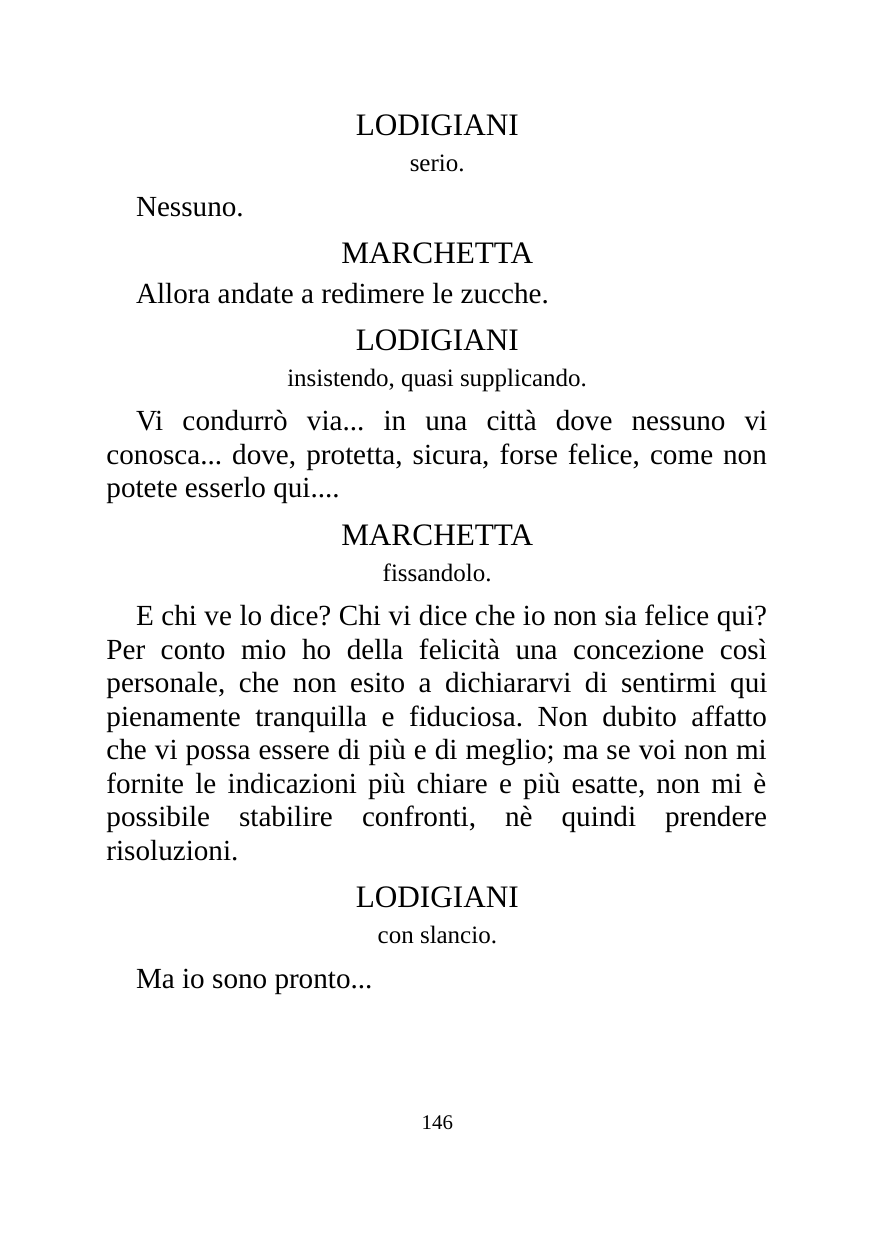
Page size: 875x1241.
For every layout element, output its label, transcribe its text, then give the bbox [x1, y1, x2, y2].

text insistendo, quasi supplicando. [106, 363, 768, 392]
text MARCHETTA [106, 516, 768, 552]
text LODIGIANI [106, 321, 768, 357]
text serio. [106, 148, 768, 177]
text Nessuno. [106, 189, 768, 222]
text Allora andate a redimere le zucche. [106, 276, 768, 309]
text Ma io sono pronto... [106, 961, 768, 994]
text E chi ve lo dice? Chi vi dice che io non sia felice qui? Per conto mio ho della felicità una concezione così personale, che non esito a dichiararvi di sentirmi qui pienamente tranquilla e fiduciosa. Non dubito affatto che vi possa essere di più e di meglio; ma se voi non mi fornite le indicazioni più chiare e più esatte, non mi è possibile stabilire confronti, nè quindi prendere risoluzioni. [106, 598, 768, 867]
text LODIGIANI [106, 878, 768, 914]
text LODIGIANI [106, 106, 768, 142]
text con slancio. [106, 920, 768, 949]
text Vi condurrò via... in una città dove nessuno vi conosca... dove, protetta, sicura, forse felice, come non potete esserlo qui.... [106, 403, 768, 504]
text MARCHETTA [106, 234, 768, 270]
text fissandolo. [106, 558, 768, 587]
